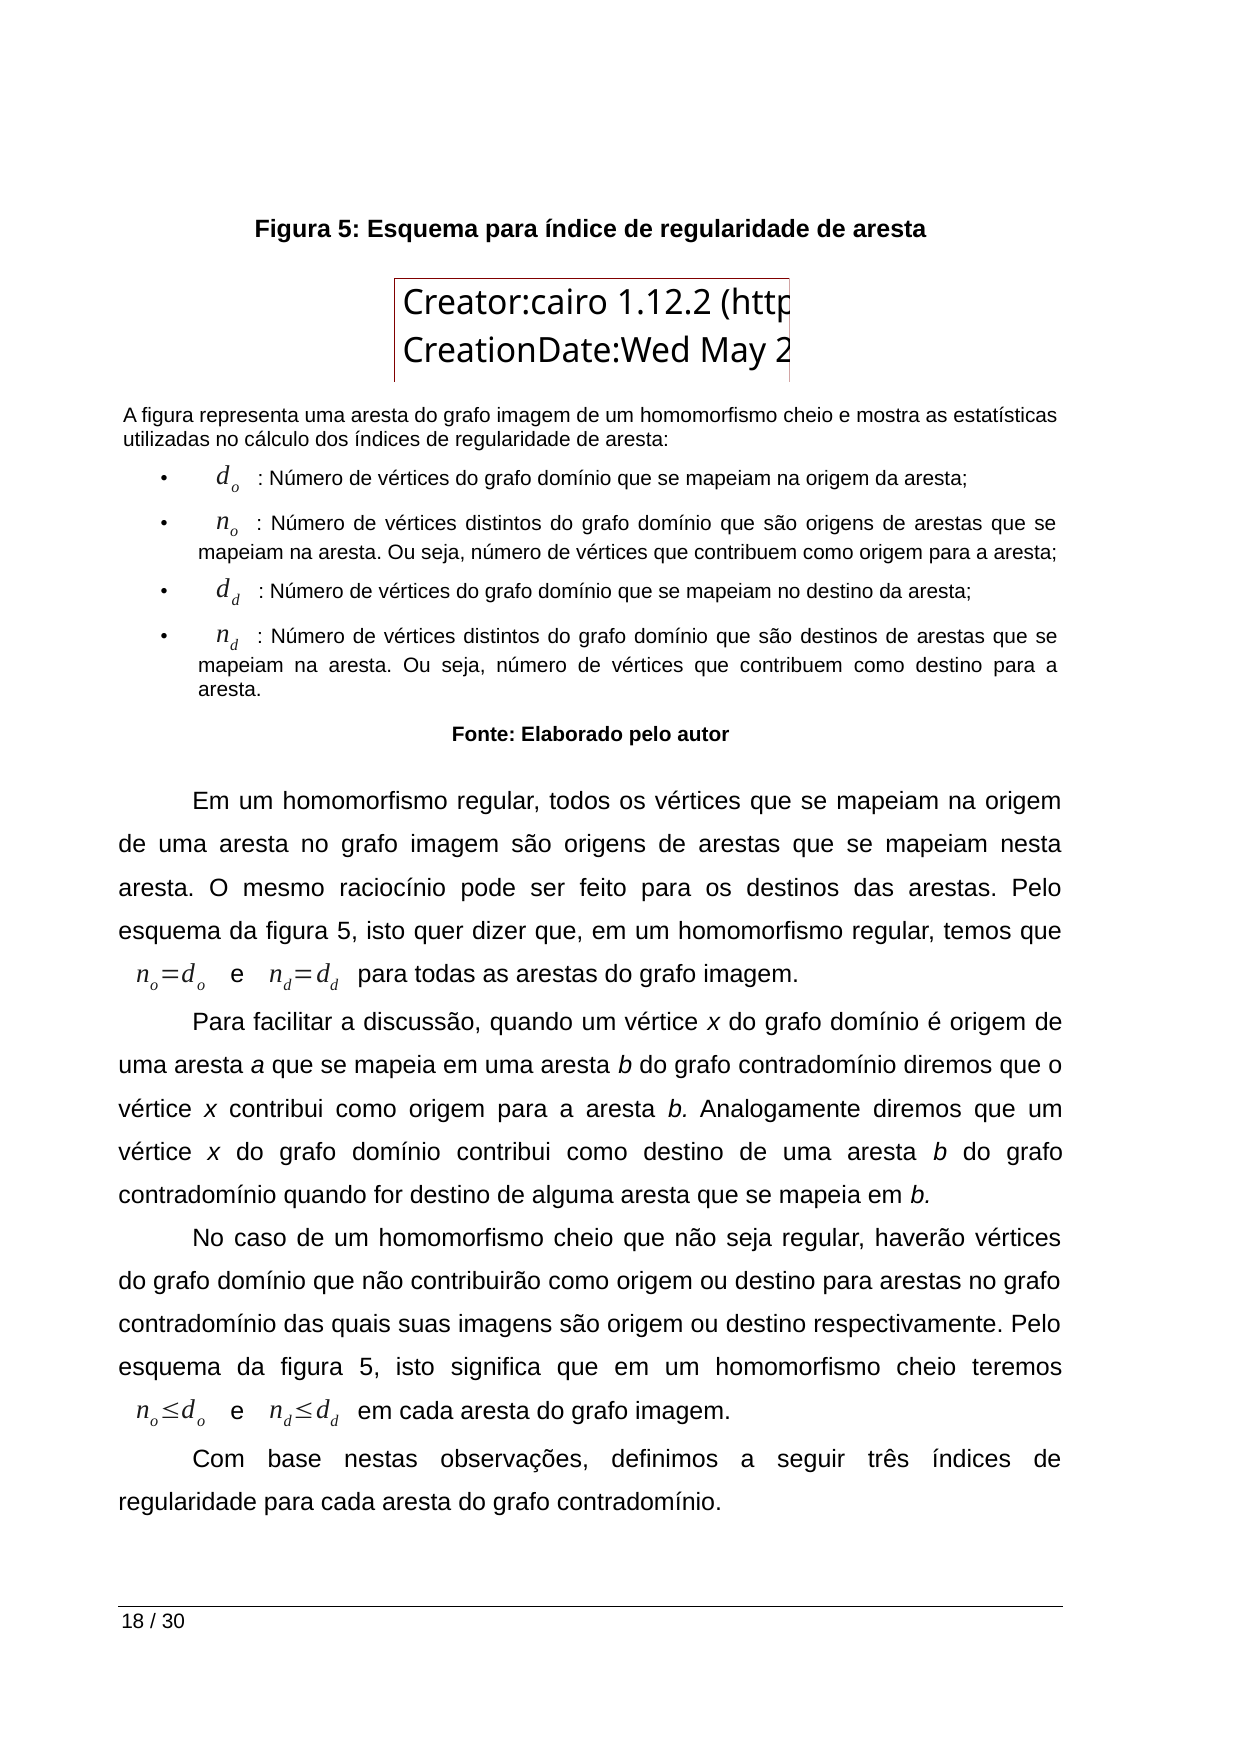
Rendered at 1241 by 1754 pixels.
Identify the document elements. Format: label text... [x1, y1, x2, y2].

text Para facilitar a discussão, quando um vértice x do grafo domínio é origem de uma aresta a que se mapeia em uma aresta b do grafo contradomínio diremos que o vértice x contribui como origem para a aresta b. Analogamente diremos que um vértice x do grafo domínio contribui como destino de uma aresta b do grafo contradomínio quando for destino de alguma aresta que se mapeia em b. [118, 1007, 1063, 1208]
list : Número de vértices do grafo domínio que se mapeiam na origem da aresta; [160, 461, 1058, 495]
text A figura representa uma aresta do grafo imagem de um homomorfismo cheio e mostra as estatísticas utilizadas no cálculo dos índices de regularidade de aresta: [123, 266, 1058, 450]
list : Número de vértices distintos do grafo domínio que são destinos de arestas que se mapeiam na aresta. Ou seja, número de vértices que contribuem como destino para a aresta. [160, 619, 1058, 701]
list : Número de vértices distintos do grafo domínio que são origens de arestas que se mapeiam na aresta. Ou seja, número de vértices que contribuem como origem para a aresta; [160, 506, 1058, 564]
text No caso de um homomorfismo cheio que não seja regular, haverão vértices do grafo domínio que não contribuirão como origem ou destino para arestas no grafo contradomínio das quais suas imagens são origem ou destino respectivamente. Pelo esquema da figura 5, isto significa que em um homomorfismo cheio teremos e em cada aresta do grafo imagem. [118, 1223, 1063, 1429]
text Em um homomorfismo regular, todos os vértices que se mapeiam na origem de uma aresta no grafo imagem são origens de arestas que se mapeiam nesta aresta. O mesmo raciocínio pode ser feito para os destinos das arestas. Pelo esquema da figura 5, isto quer dizer que, em um homomorfismo regular, temos que e para todas as arestas do grafo imagem. [118, 786, 1063, 993]
text Com base nestas observações, definimos a seguir três índices de regularidade para cada aresta do grafo contradomínio. [118, 1444, 1063, 1516]
text Figura 5: Esquema para índice de regularidade de aresta [123, 214, 1058, 243]
text Fonte: Elaborado pelo autor [123, 722, 1058, 746]
list : Número de vértices do grafo domínio que se mapeiam no destino da aresta; [160, 574, 1058, 608]
